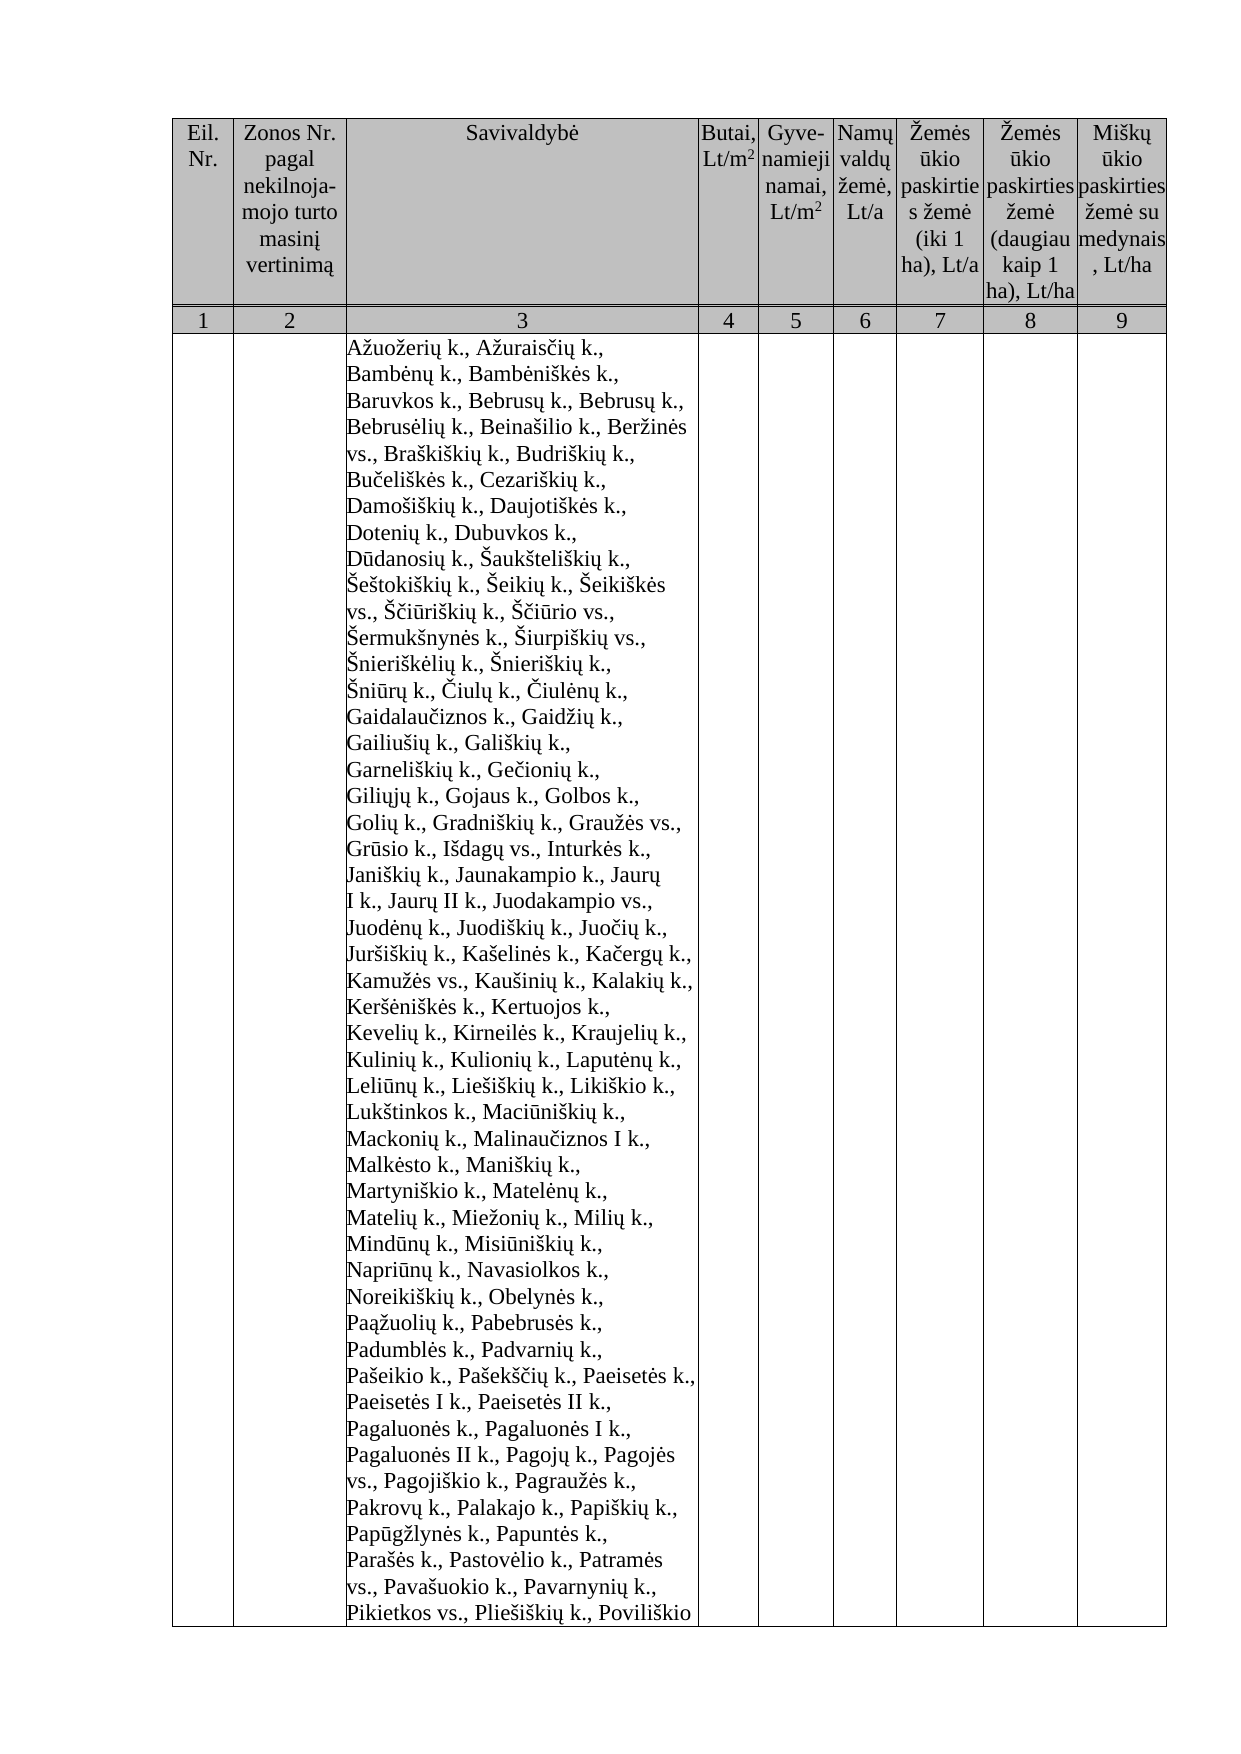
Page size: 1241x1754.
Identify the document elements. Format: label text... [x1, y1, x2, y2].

table_header Namų valdų žemė, Lt/a [834, 119, 896, 304]
table_cell 5 [759, 307, 833, 333]
table_cell 1 [173, 307, 233, 333]
table_header Žemės ūkio paskirties žemė (daugiau kaip 1 ha), Lt/ha [984, 119, 1077, 304]
table_cell 3 [347, 307, 698, 333]
table_cell 6 [834, 307, 896, 333]
table_cell [897, 334, 983, 1626]
table_cell 7 [897, 307, 983, 333]
table_cell [234, 334, 346, 1626]
table_cell [984, 334, 1077, 1626]
table_cell [834, 334, 896, 1626]
table_header Gyve-namieji namai, Lt/m2 [759, 119, 833, 304]
table_cell 4 [699, 307, 758, 333]
table_header Žemės ūkio paskirties žemė (iki 1 ha), Lt/a [897, 119, 983, 304]
table_cell 2 [234, 307, 346, 333]
table_header Eil. Nr. [173, 119, 233, 304]
table_cell 9 [1078, 307, 1166, 333]
table_cell [1078, 334, 1166, 1626]
table_header Miškų ūkio paskirties žemė su medynais, Lt/ha [1078, 119, 1166, 304]
table_header Butai, Lt/m2 [699, 119, 758, 304]
table_header Savivaldybė [347, 119, 698, 304]
table_cell 8 [984, 307, 1077, 333]
table_cell [699, 334, 758, 1626]
table_cell [759, 334, 833, 1626]
table_cell [173, 334, 233, 1626]
table_cell Ažuožerių k., Ažuraisčių k., Bambėnų k., Bambėniškės k., Baruvkos k., Bebrusų k., Bebrusų k., Bebrusėlių k., Beinašilio k., Beržinės vs., Braškiškių k., Budriškių k., Bučeliškės k., Cezariškių k., Damošiškių k., Daujotiškės k., Dotenių k., Dubuvkos k., Dūdanosių k., Šaukšteliškių k., Šeštokiškių k., Šeikių k., Šeikiškės vs., Ščiūriškių k., Ščiūrio vs., Šermukšnynės k., Šiurpiškių vs., Šnieriškėlių k., Šnieriškių k., Šniūrų k., Čiulų k., Čiulėnų k., Gaidalaučiznos k., Gaidžių k., Gailiušių k., Gališkių k., Garneliškių k., Gečionių k., Giliųjų k., Gojaus k., Golbos k., Golių k., Gradniškių k., Graužės vs., Grūsio k., Išdagų vs., Inturkės k., Janiškių k., Jaunakampio k., Jaurų I k., Jaurų II k., Juodakampio vs., Juodėnų k., Juodiškių k., Juočių k., Juršiškių k., Kašelinės k., Kačergų k., Kamužės vs., Kaušinių k., Kalakių k., Keršėniškės k., Kertuojos k., Kevelių k., Kirneilės k., Kraujelių k., Kulinių k., Kulionių k., Laputėnų k., Leliūnų k., Liešiškių k., Likiškio k., Lukštinkos k., Maciūniškių k., Mackonių k., Malinaučiznos I k., Malkėsto k., Maniškių k., Martyniškio k., Matelėnų k., Matelių k., Miežonių k., Milių k., Mindūnų k., Misiūniškių k., Napriūnų k., Navasiolkos k., Noreikiškių k., Obelynės k., Paąžuolių k., Pabebrusės k., Padumblės k., Padvarnių k., Pašeikio k., Pašekščių k., Paeisetės k., Paeisetės I k., Paeisetės II k., Pagaluonės k., Pagaluonės I k., Pagaluonės II k., Pagojų k., Pagojės vs., Pagojiškio k., Pagraužės k., Pakrovų k., Palakajo k., Papiškių k., Papūgžlynės k., Papuntės k., Parašės k., Pastovėlio k., Patramės vs., Pavašuokio k., Pavarnynių k., Pikietkos vs., Pliešiškių k., Poviliškio [347, 334, 698, 1626]
table_header Zonos Nr. pagal nekilnoja-mojo turto masinį vertinimą [234, 119, 346, 304]
